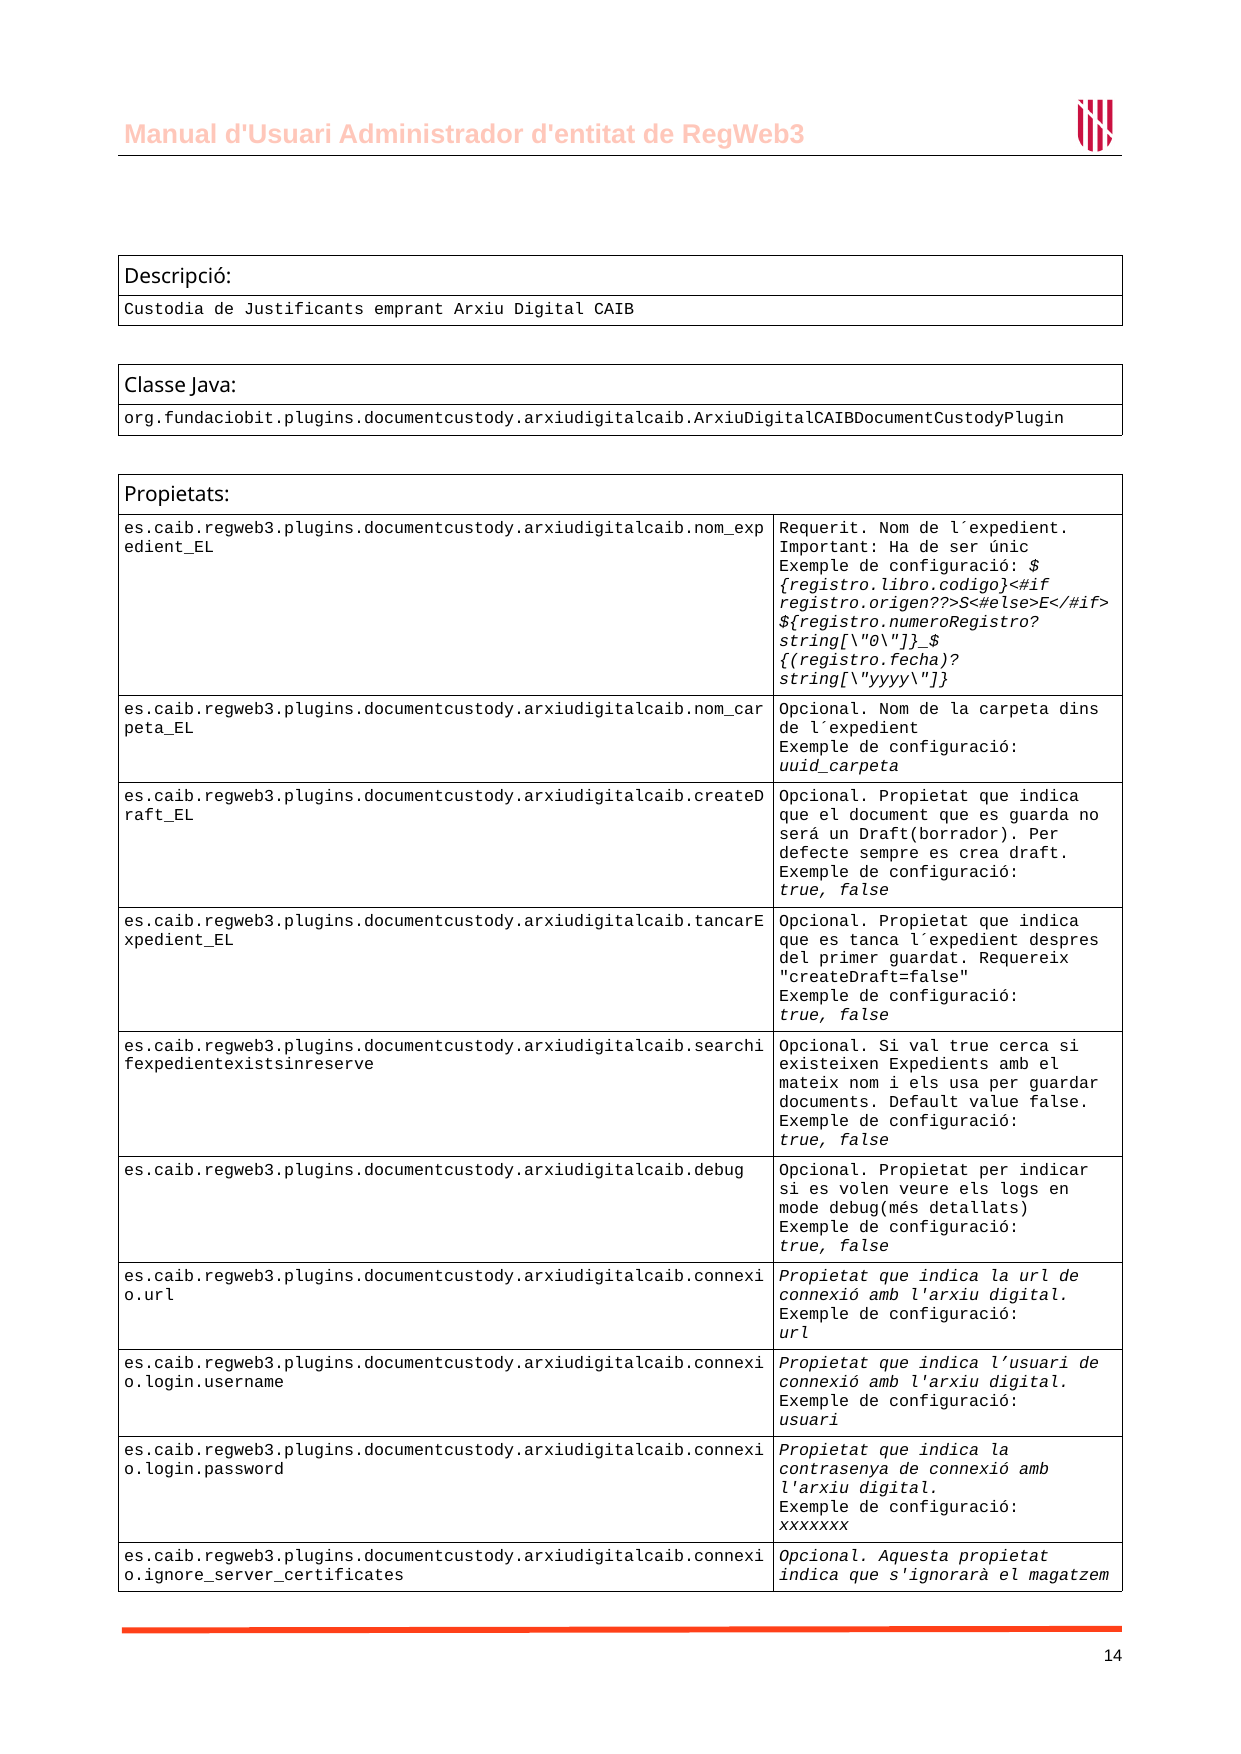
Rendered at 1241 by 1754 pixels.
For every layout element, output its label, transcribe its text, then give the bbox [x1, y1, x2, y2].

table_cell Opcional. Si val true cerca si existeixen Expedients amb el mateix nom i els usa per guardar documents. Default value false. Exemple de configuració: true, false [774, 1032, 1122, 1156]
table_cell es.caib.regweb3.plugins.documentcustody.arxiudigitalcaib.connexio.url [119, 1263, 773, 1349]
table_header Propietats: [119, 475, 1122, 514]
table_cell Propietat que indica la contrasenya de connexió amb l'arxiu digital. Exemple de configuració: xxxxxxx [774, 1437, 1122, 1542]
table_cell es.caib.regweb3.plugins.documentcustody.arxiudigitalcaib.createDraft_EL [119, 783, 773, 907]
table_cell es.caib.regweb3.plugins.documentcustody.arxiudigitalcaib.connexio.login.password [119, 1437, 773, 1542]
table_cell org.fundaciobit.plugins.documentcustody.arxiudigitalcaib.ArxiuDigitalCAIBDocumentCustodyPlugin [119, 405, 1122, 435]
table_cell Opcional. Nom de la carpeta dins de l´expedient Exemple de configuració: uuid_carpeta [774, 696, 1122, 782]
table_cell es.caib.regweb3.plugins.documentcustody.arxiudigitalcaib.connexio.ignore_server_certificates [119, 1543, 773, 1591]
table_cell es.caib.regweb3.plugins.documentcustody.arxiudigitalcaib.tancarExpedient_EL [119, 908, 773, 1031]
table_cell Opcional. Propietat que indica que el document que es guarda no será un Draft(borrador). Per defecte sempre es crea draft. Exemple de configuració: true, false [774, 783, 1122, 907]
table_cell Requerit. Nom de l´expedient. Important: Ha de ser únic Exemple de configuració: ${registro.libro.codigo}<#if registro.origen??>S<#else>E</#if>${registro.numeroRegistro?string[\"0\"]}_${(registro.fecha)?string[\"yyyy\"]} [774, 515, 1122, 695]
table_cell Propietat que indica la url de connexió amb l'arxiu digital. Exemple de configuració: url [774, 1263, 1122, 1349]
table_cell es.caib.regweb3.plugins.documentcustody.arxiudigitalcaib.searchifexpedientexistsinreserve [119, 1032, 773, 1156]
table_cell Opcional. Propietat que indica que es tanca l´expedient despres del primer guardat. Requereix "createDraft=false" Exemple de configuració: true, false [774, 908, 1122, 1031]
table_cell Opcional. Propietat per indicar si es volen veure els logs en mode debug(més detallats) Exemple de configuració: true, false [774, 1157, 1122, 1262]
table_cell es.caib.regweb3.plugins.documentcustody.arxiudigitalcaib.debug [119, 1157, 773, 1262]
table_header Descripció: [119, 256, 1122, 295]
table_cell Custodia de Justificants emprant Arxiu Digital CAIB [119, 296, 1122, 325]
table_cell Propietat que indica l’usuari de connexió amb l'arxiu digital. Exemple de configuració: usuari [774, 1350, 1122, 1436]
table_header Classe Java: [119, 365, 1122, 404]
table_cell es.caib.regweb3.plugins.documentcustody.arxiudigitalcaib.nom_carpeta_EL [119, 696, 773, 782]
picture [1075, 97, 1115, 153]
table_cell es.caib.regweb3.plugins.documentcustody.arxiudigitalcaib.connexio.login.username [119, 1350, 773, 1436]
table_cell es.caib.regweb3.plugins.documentcustody.arxiudigitalcaib.nom_expedient_EL [119, 515, 773, 695]
table_cell Opcional. Aquesta propietat indica que s'ignorarà el magatzem [774, 1543, 1122, 1591]
